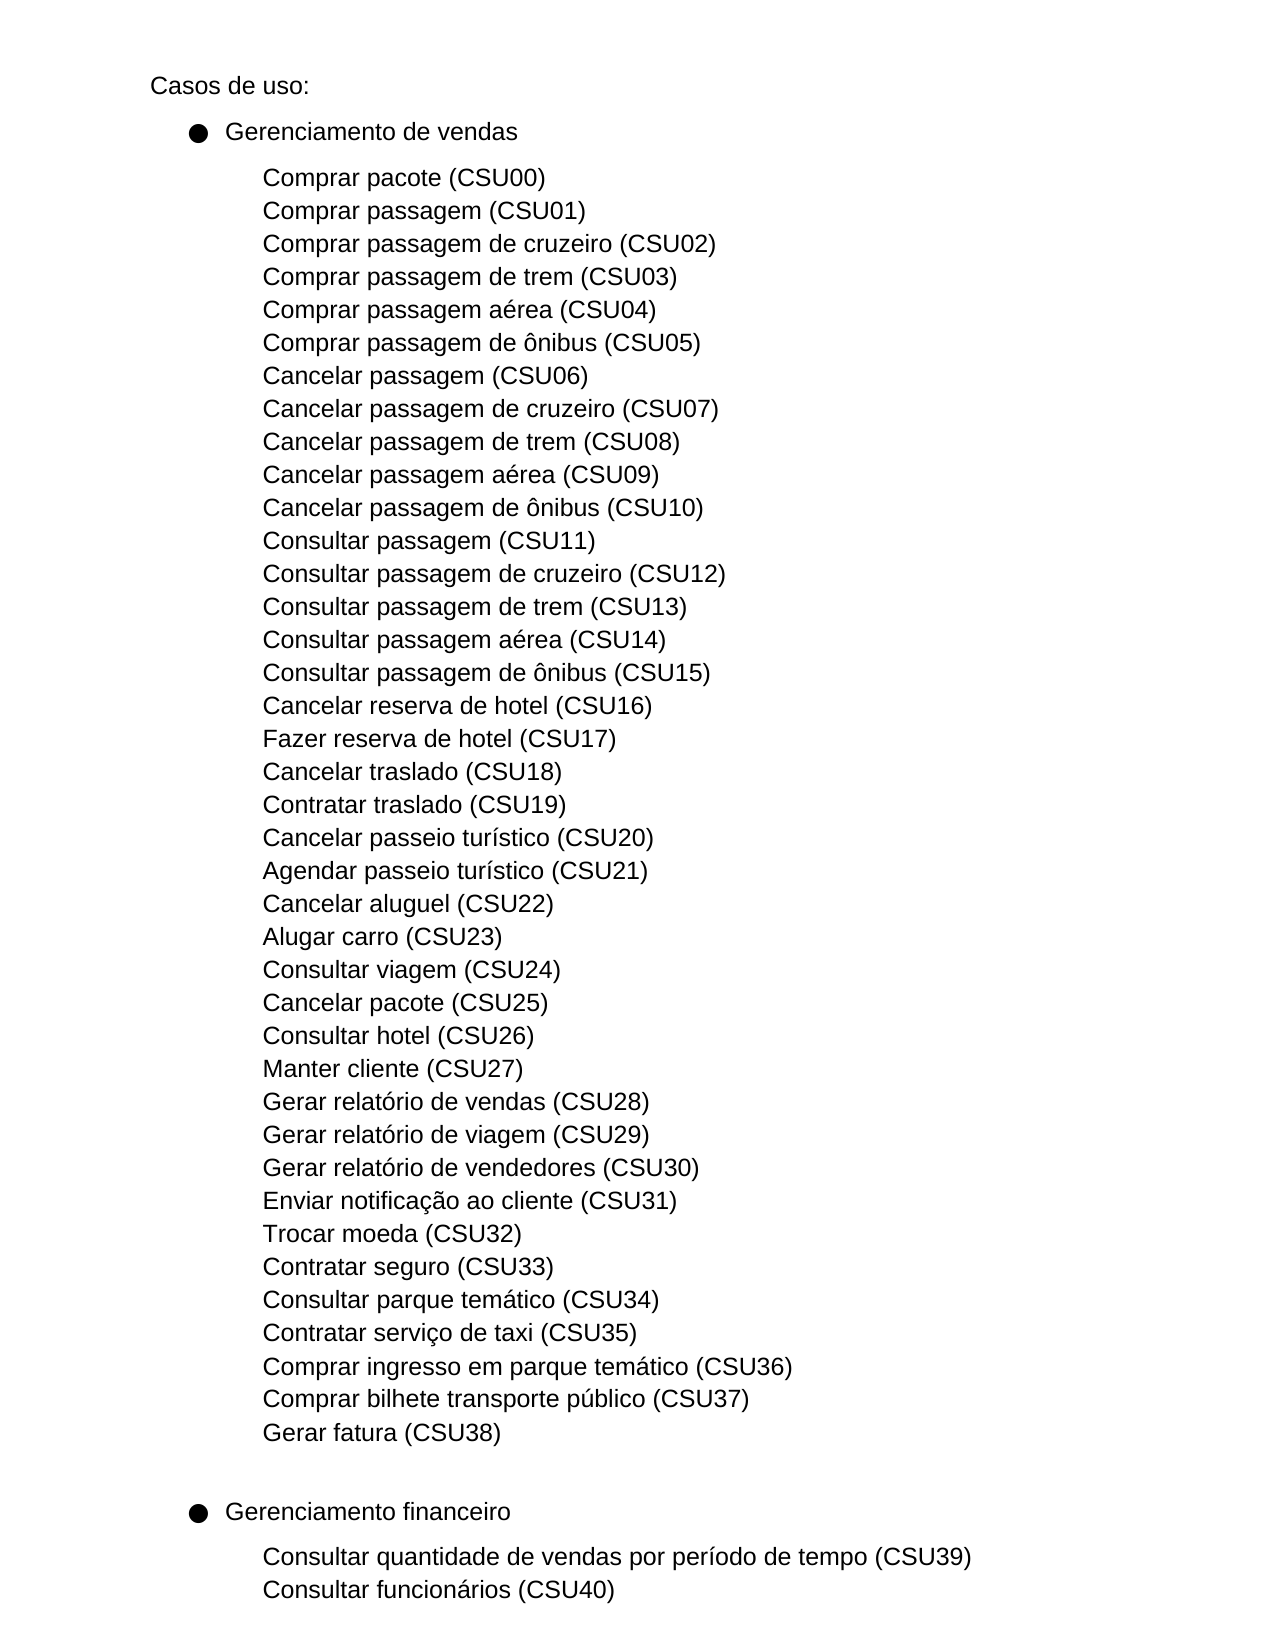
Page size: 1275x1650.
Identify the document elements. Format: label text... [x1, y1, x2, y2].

list Consultar quantidade de vendas por período de tempo (CSU39) [262, 1542, 1125, 1571]
list Cancelar reserva de hotel (CSU16) [262, 691, 1125, 720]
list Enviar notificação ao cliente (CSU31) [262, 1186, 1125, 1215]
list Cancelar pacote (CSU25) [262, 988, 1125, 1017]
list Manter cliente (CSU27) [262, 1054, 1125, 1083]
list Consultar passagem de cruzeiro (CSU12) [262, 559, 1125, 588]
list Cancelar passagem de cruzeiro (CSU07) [262, 394, 1125, 423]
list Comprar bilhete transporte público (CSU37) [262, 1384, 1125, 1413]
list Consultar passagem de ônibus (CSU15) [262, 658, 1125, 687]
list Trocar moeda (CSU32) [262, 1219, 1125, 1248]
list Cancelar passagem (CSU06) [262, 361, 1125, 389]
list Comprar passagem de trem (CSU03) [262, 262, 1125, 291]
list Cancelar passagem de trem (CSU08) [262, 427, 1125, 456]
list Comprar pacote (CSU00) [262, 163, 1125, 191]
list Cancelar traslado (CSU18) [262, 757, 1125, 786]
list Fazer reserva de hotel (CSU17) [262, 724, 1125, 753]
list Cancelar passagem de ônibus (CSU10) [262, 493, 1125, 522]
list Alugar carro (CSU23) [262, 922, 1125, 951]
list Consultar hotel (CSU26) [262, 1021, 1125, 1050]
list Gerenciamento de vendas [187, 104, 1125, 155]
list Gerenciamento financeiro [187, 1483, 1125, 1535]
list Cancelar passeio turístico (CSU20) [262, 823, 1125, 852]
list Consultar passagem (CSU11) [262, 526, 1125, 555]
list Consultar parque temático (CSU34) [262, 1285, 1125, 1314]
list Contratar traslado (CSU19) [262, 790, 1125, 819]
list Comprar passagem (CSU01) [262, 196, 1125, 224]
list Comprar ingresso em parque temático (CSU36) [262, 1351, 1125, 1380]
text Casos de uso: [150, 71, 1125, 99]
list Gerar relatório de vendedores (CSU30) [262, 1153, 1125, 1182]
list Cancelar passagem aérea (CSU09) [262, 460, 1125, 489]
list Gerar relatório de vendas (CSU28) [262, 1087, 1125, 1116]
list Comprar passagem aérea (CSU04) [262, 295, 1125, 323]
list Contratar serviço de taxi (CSU35) [262, 1318, 1125, 1347]
list Consultar passagem de trem (CSU13) [262, 592, 1125, 621]
list Contratar seguro (CSU33) [262, 1252, 1125, 1281]
list Comprar passagem de ônibus (CSU05) [262, 328, 1125, 357]
list Gerar fatura (CSU38) [262, 1417, 1125, 1446]
list Gerar relatório de viagem (CSU29) [262, 1120, 1125, 1149]
list Comprar passagem de cruzeiro (CSU02) [262, 229, 1125, 257]
list Consultar viagem (CSU24) [262, 955, 1125, 984]
list Agendar passeio turístico (CSU21) [262, 856, 1125, 885]
list Consultar passagem aérea (CSU14) [262, 625, 1125, 654]
list Cancelar aluguel (CSU22) [262, 889, 1125, 918]
list Consultar funcionários (CSU40) [262, 1575, 1125, 1604]
